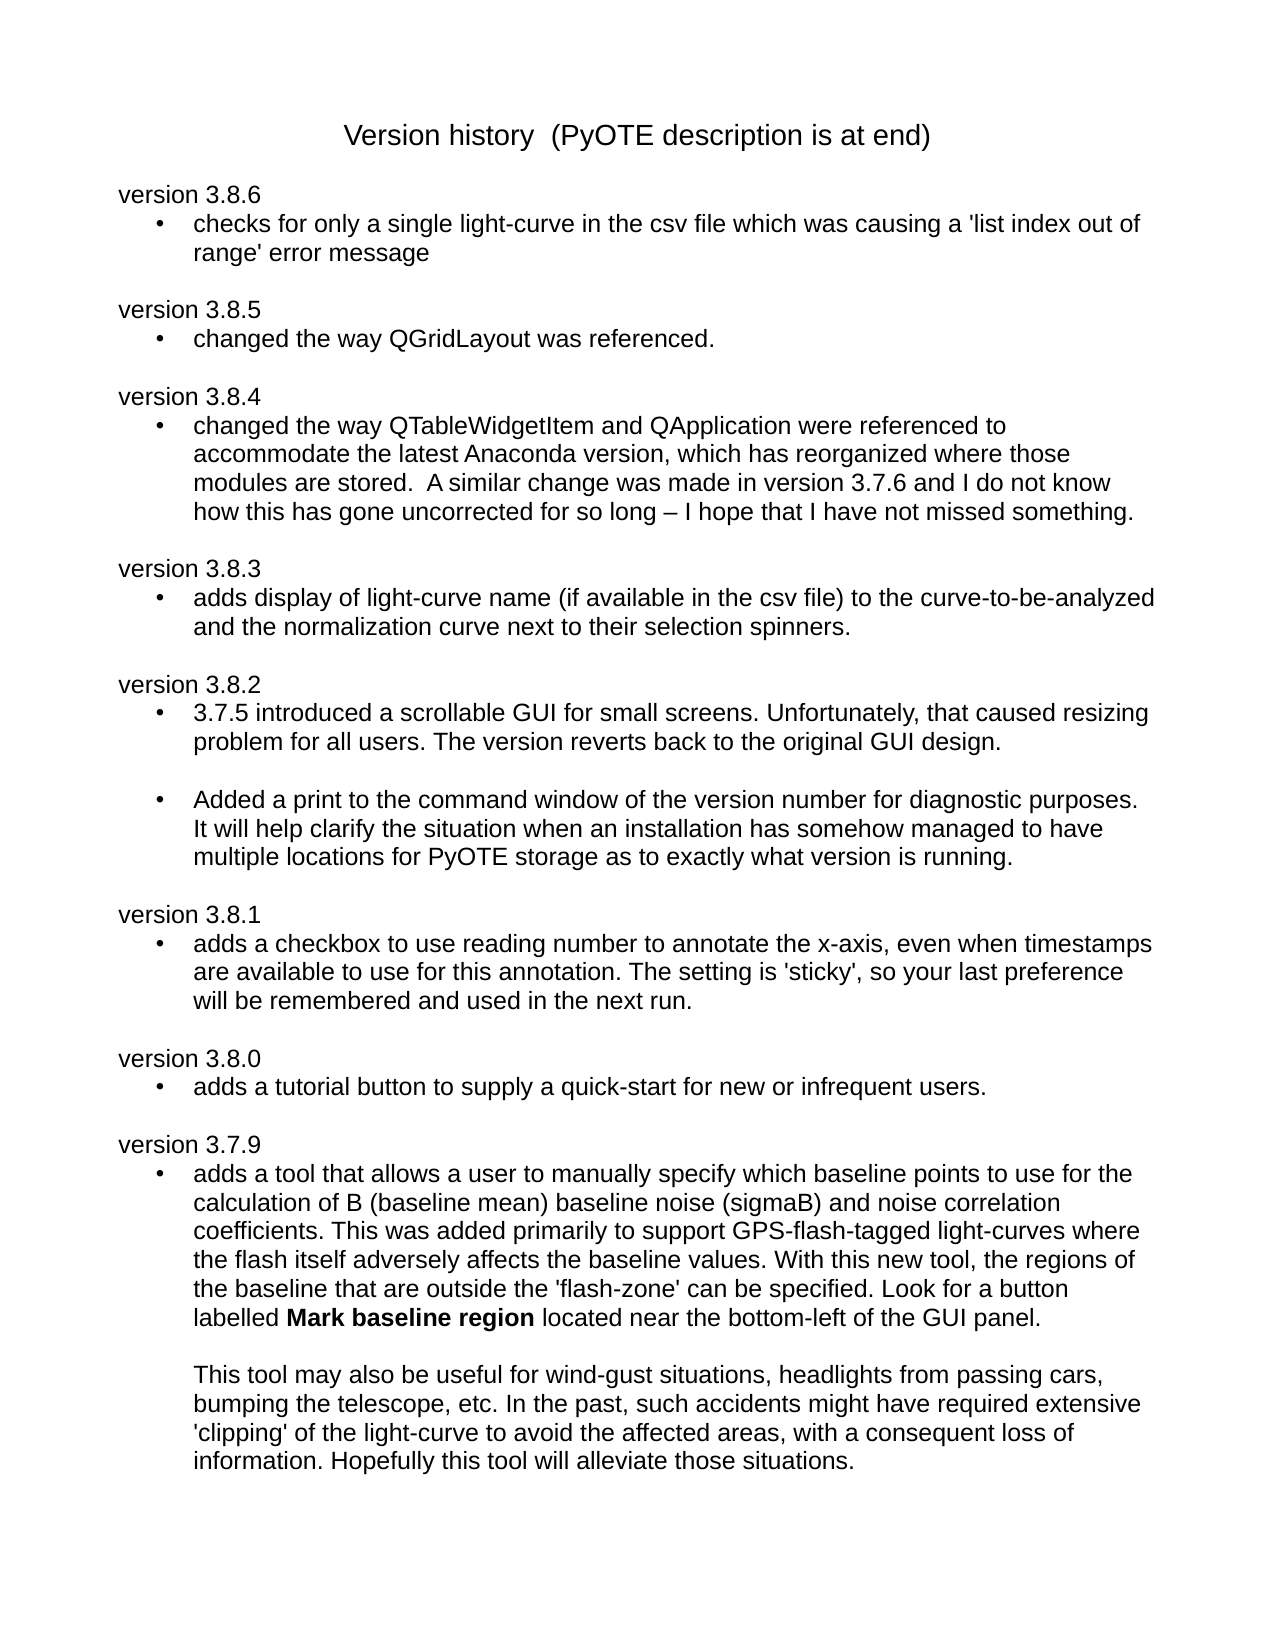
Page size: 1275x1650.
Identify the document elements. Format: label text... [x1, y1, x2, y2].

list changed the way QTableWidgetItem and QApplication were referenced to accommodate the latest Anaconda version, which has reorganized where those modules are stored. A similar change was made in version 3.7.6 and I do not know how this has gone uncorrected for so long – I hope that I have not missed something. [156, 411, 1157, 526]
text version 3.8.0 [118, 1044, 1157, 1072]
text version 3.8.1 [118, 900, 1157, 928]
list adds display of light-curve name (if available in the csv file) to the curve-to-be-analyzed and the normalization curve next to their selection spinners. [156, 583, 1157, 669]
list adds a tutorial button to supply a quick-start for new or infrequent users. [156, 1072, 1157, 1130]
text version 3.8.4 [118, 382, 1157, 411]
list adds a tool that allows a user to manually specify which baseline points to use for the calculation of B (baseline mean) baseline noise (sigmaB) and noise correlation coefficients. This was added primarily to support GPS-flash-tagged light-curves where the flash itself adversely affects the baseline values. With this new tool, the regions of the baseline that are outside the 'flash-zone' can be specified. Look for a button labelled Mark baseline region located near the bottom-left of the GUI panel. This tool may also be useful for wind-gust situations, headlights from passing cars, bumping the telescope, etc. In the past, such accidents might have required extensive 'clipping' of the light-curve to avoid the affected areas, with a consequent loss of information. Hopefully this tool will alleviate those situations. [156, 1159, 1157, 1504]
text version 3.8.2 [118, 669, 1157, 698]
text version 3.8.3 [118, 554, 1157, 583]
list Added a print to the command window of the version number for diagnostic purposes. It will help clarify the situation when an installation has somehow managed to have multiple locations for PyOTE storage as to exactly what version is running. [156, 785, 1157, 900]
list checks for only a single light-curve in the csv file which was causing a 'list index out of range' error message [156, 209, 1157, 296]
text version 3.8.6 [118, 180, 1157, 209]
list changed the way QGridLayout was referenced. [156, 324, 1157, 382]
text version 3.8.5 [118, 296, 1157, 324]
list adds a checkbox to use reading number to annotate the x-axis, even when timestamps are available to use for this annotation. The setting is 'sticky', so your last preference will be remembered and used in the next run. [156, 928, 1157, 1044]
text version 3.7.9 [118, 1130, 1157, 1159]
text Version history (PyOTE description is at end) [118, 118, 1157, 152]
list 3.7.5 introduced a scrollable GUI for small screens. Unfortunately, that caused resizing problem for all users. The version reverts back to the original GUI design. [156, 698, 1157, 785]
